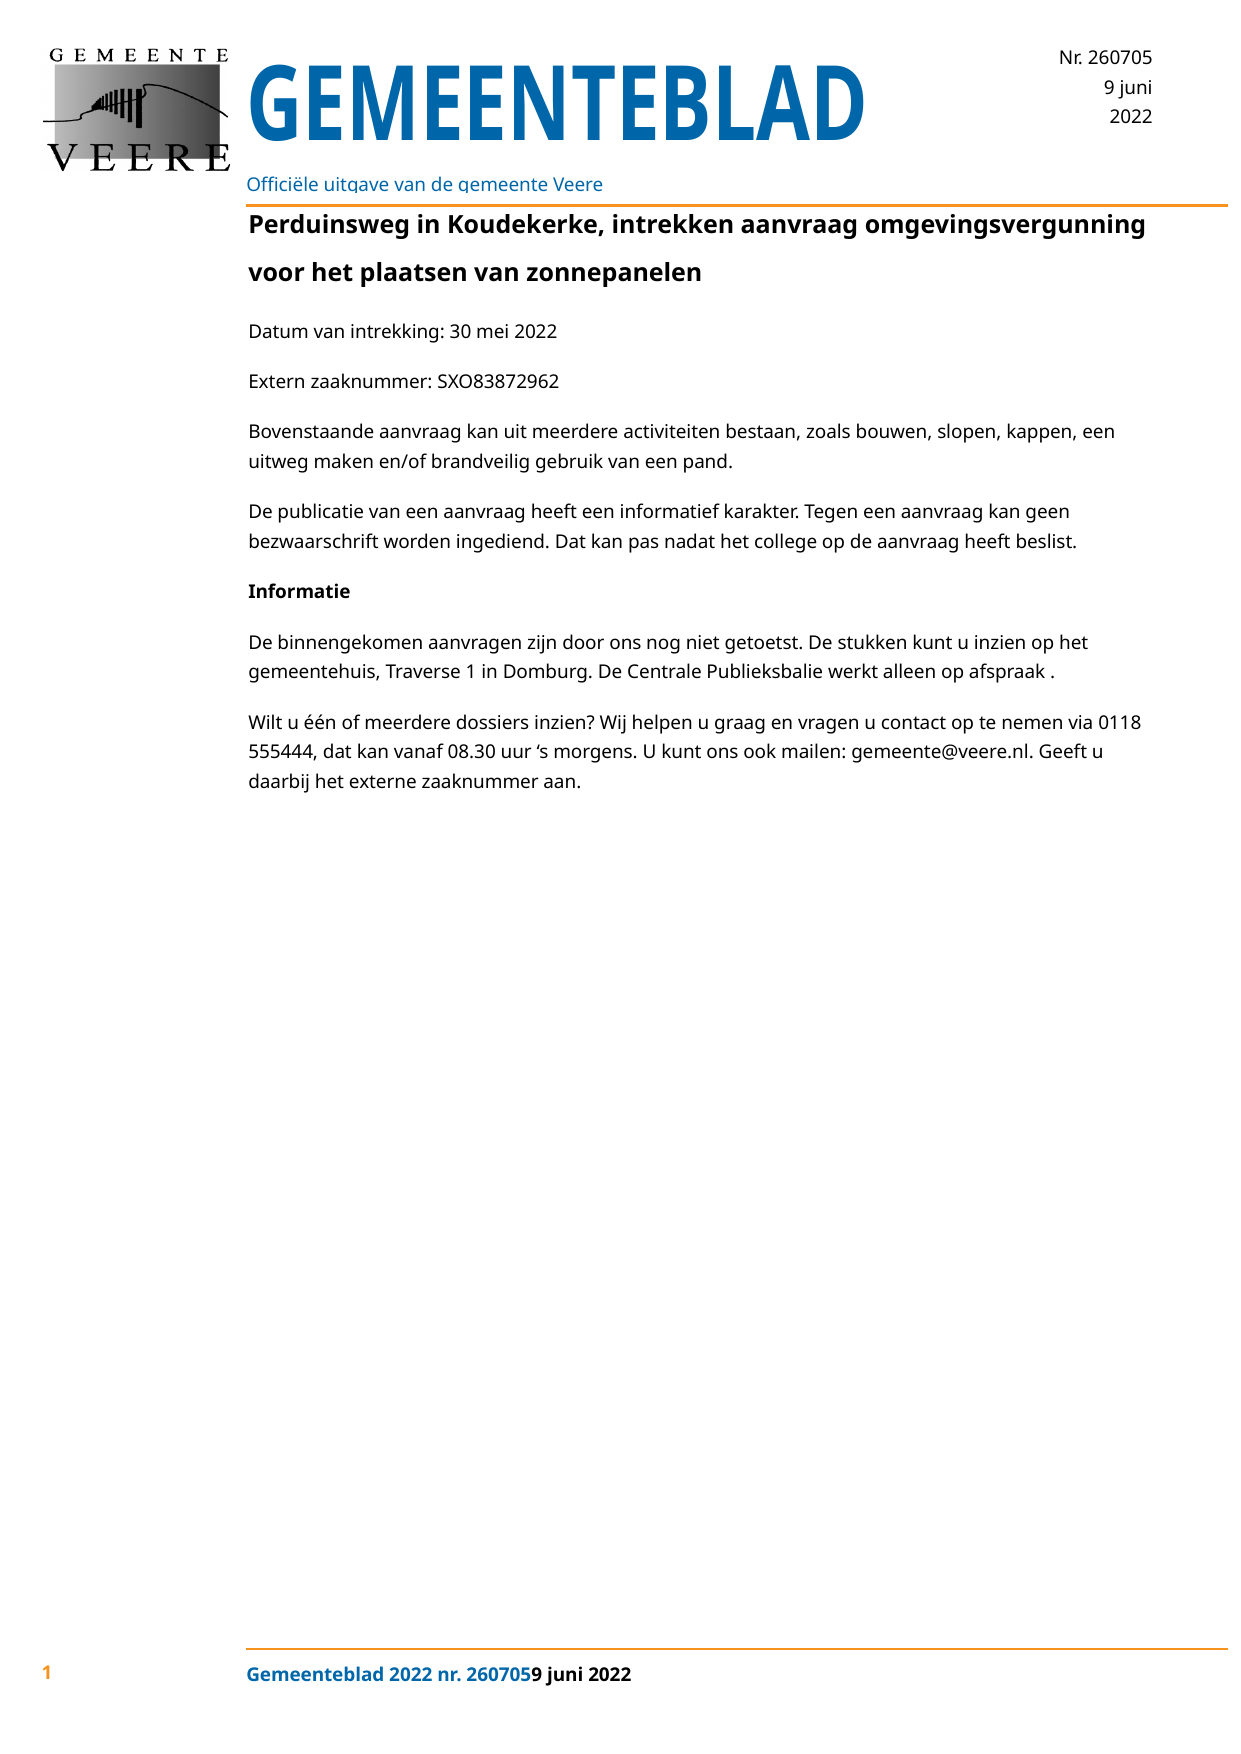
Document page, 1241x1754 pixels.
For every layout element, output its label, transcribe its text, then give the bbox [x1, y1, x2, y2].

text De publicatie van een aanvraag heeft een informatief karakter. Tegen een aanvraag kan geen bezwaarschrift worden ingediend. Dat kan pas nadat het college op de aanvraag heeft beslist. [248, 499, 1152, 554]
text De binnengekomen aanvragen zijn door ons nog niet getoetst. De stukken kunt u inzien op het gemeentehuis, Traverse 1 in Domburg. De Centrale Publieksbalie werkt alleen op afspraak . [248, 629, 1152, 684]
picture [41, 47, 231, 172]
text Perduinsweg in Koudekerke, intrekken aanvraag omgevingsvergunning voor het plaatsen van zonnepanelen [248, 207, 1152, 288]
text Bovenstaande aanvraag kan uit meerdere activiteiten bestaan, zoals bouwen, slopen, kappen, een uitweg maken en/of brandveilig gebruik van een pand. [248, 419, 1152, 474]
text Extern zaaknummer: SXO83872962 [248, 368, 1152, 394]
text Wilt u één of meerdere dossiers inzien? Wij helpen u graag en vragen u contact op te nemen via 0118 555444, dat kan vanaf 08.30 uur ‘s morgens. U kunt ons ook mailen: gemeente@veere.nl. Geeft u daarbij het externe zaaknummer aan. [248, 709, 1152, 794]
text Informatie [248, 579, 1152, 604]
text Datum van intrekking: 30 mei 2022 [248, 318, 1152, 344]
